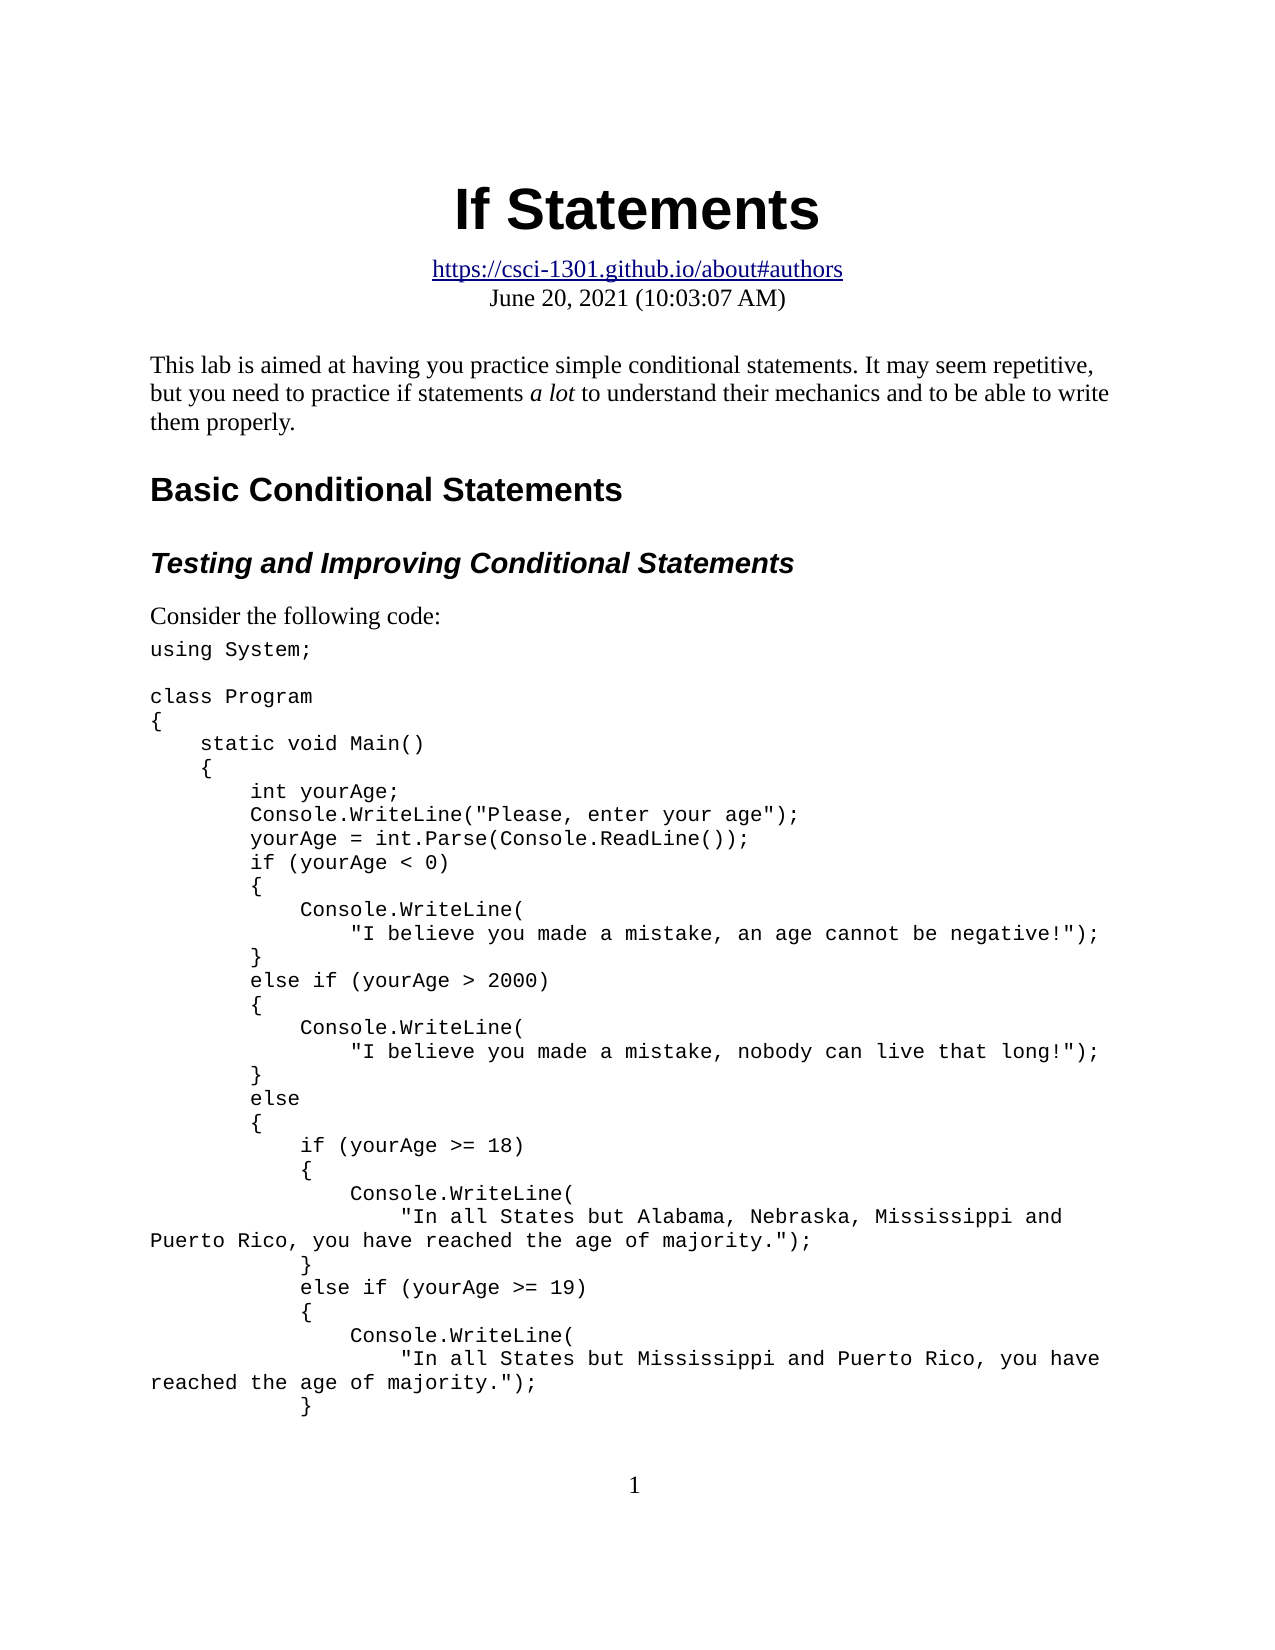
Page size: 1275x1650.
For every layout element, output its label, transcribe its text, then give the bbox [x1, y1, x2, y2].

text { [150, 1301, 1125, 1324]
text } [150, 1064, 1125, 1088]
text "In all States but Alabama, Nebraska, Mississippi and Puerto Rico, you have reached the age of majority."); [150, 1206, 1125, 1254]
text Console.WriteLine( [150, 1324, 1125, 1348]
text { [150, 875, 1125, 899]
text https://csci-1301.github.io/about#authors [150, 254, 1125, 283]
subtitle Basic Conditional Statements [150, 470, 1125, 509]
text Console.WriteLine( [150, 1017, 1125, 1041]
text static void Main() [150, 733, 1125, 757]
text if (yourAge < 0) [150, 852, 1125, 875]
text } [150, 1254, 1125, 1277]
text if (yourAge >= 18) [150, 1135, 1125, 1159]
text int yourAge; [150, 781, 1125, 804]
text else [150, 1088, 1125, 1112]
text } [150, 1396, 1125, 1419]
text Consider the following code: [150, 601, 1125, 630]
text { [150, 1159, 1125, 1183]
text using System; [150, 639, 1125, 662]
text { [150, 1112, 1125, 1135]
text Console.WriteLine( [150, 899, 1125, 923]
text else if (yourAge > 2000) [150, 970, 1125, 993]
text else if (yourAge >= 19) [150, 1277, 1125, 1301]
text yourAge = int.Parse(Console.ReadLine()); [150, 828, 1125, 852]
text { [150, 757, 1125, 781]
text "In all States but Mississippi and Puerto Rico, you have reached the age of majority."); [150, 1348, 1125, 1396]
text Console.WriteLine( [150, 1183, 1125, 1206]
title If Statements [150, 175, 1125, 242]
text "I believe you made a mistake, nobody can live that long!"); [150, 1041, 1125, 1064]
text { [150, 710, 1125, 733]
text This lab is aimed at having you practice simple conditional statements. It may seem repetitive, but you need to practice if statements a lot to understand their mechanics and to be able to write them properly. [150, 350, 1125, 436]
text } [150, 946, 1125, 970]
text "I believe you made a mistake, an age cannot be negative!"); [150, 923, 1125, 946]
text class Program [150, 686, 1125, 710]
text June 20, 2021 (10:03:07 AM) [150, 283, 1125, 312]
text { [150, 993, 1125, 1017]
subtitle Testing and Improving Conditional Statements [150, 546, 1125, 580]
text Console.WriteLine("Please, enter your age"); [150, 804, 1125, 828]
